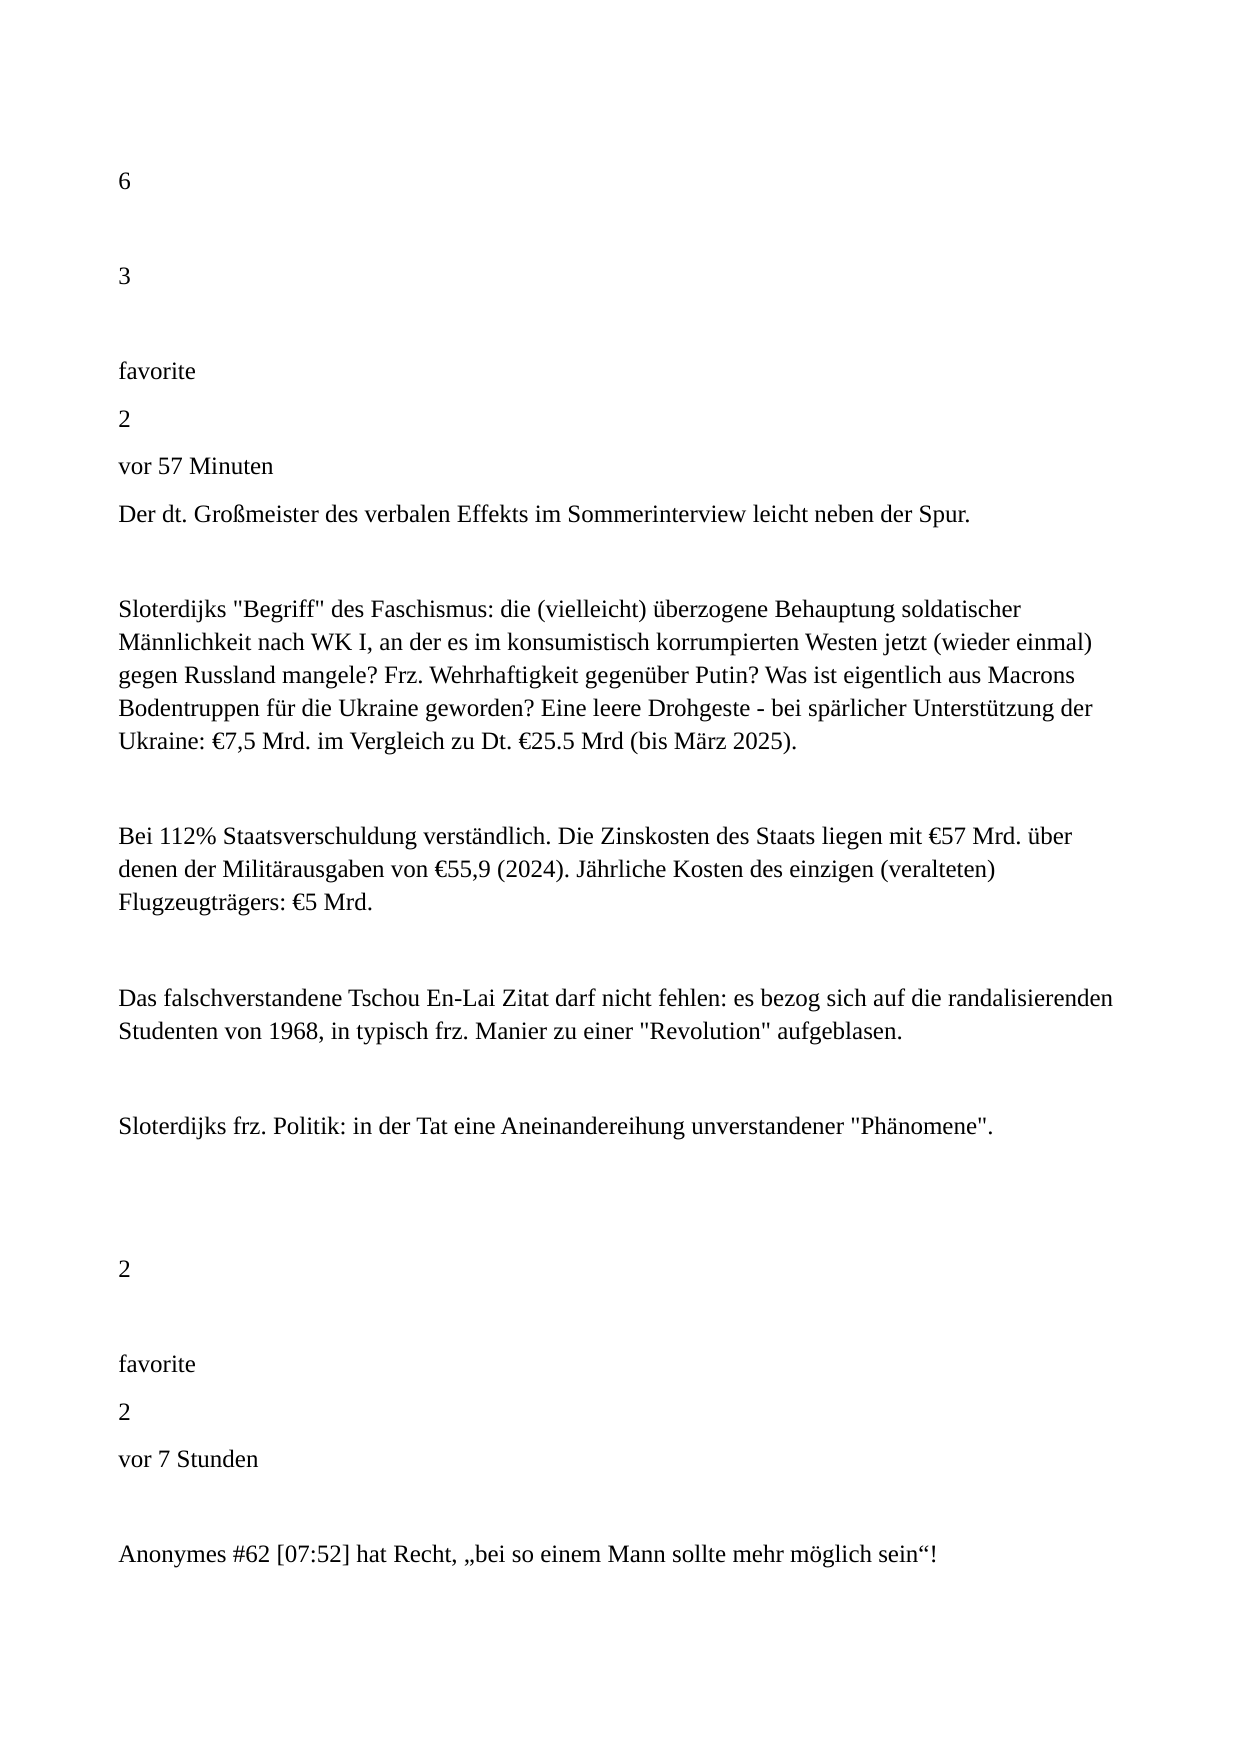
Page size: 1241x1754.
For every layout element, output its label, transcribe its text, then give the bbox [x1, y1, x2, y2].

text 3 [118, 261, 1122, 290]
text Bei 112% Staatsverschuldung verständlich. Die Zinskosten des Staats liegen mit €57 Mrd. über denen der Militärausgaben von €55,9 (2024). Jährliche Kosten des einzigen (veralteten) Flugzeugträgers: €5 Mrd. [118, 821, 1122, 916]
text Sloterdijks "Begriff" des Faschismus: die (vielleicht) überzogene Behauptung soldatischer Männlichkeit nach WK I, an der es im konsumistisch korrumpierten Westen jetzt (wieder einmal) gegen Russland mangele? Frz. Wehrhaftigkeit gegenüber Putin? Was ist eigentlich aus Macrons Bodentruppen für die Ukraine geworden? Eine leere Drohgeste - bei spärlicher Unterstützung der Ukraine: €7,5 Mrd. im Vergleich zu Dt. €25.5 Mrd (bis März 2025). [118, 594, 1122, 755]
text vor 7 Stunden [118, 1444, 1122, 1473]
text 2 [118, 1397, 1122, 1425]
text Anonymes #62 [07:52] hat Recht, „bei so einem Mann sollte mehr möglich sein“! [118, 1539, 1122, 1568]
text 6 [118, 166, 1122, 194]
text Das falschverstandene Tschou En-Lai Zitat darf nicht fehlen: es bezog sich auf die randalisierenden Studenten von 1968, in typisch frz. Manier zu einer "Revolution" aufgeblasen. [118, 983, 1122, 1044]
text favorite [118, 1349, 1122, 1378]
text favorite [118, 356, 1122, 385]
text 2 [118, 404, 1122, 432]
text Der dt. Großmeister des verbalen Effekts im Sommerinterview leicht neben der Spur. [118, 499, 1122, 528]
text vor 57 Minuten [118, 451, 1122, 480]
text Sloterdijks frz. Politik: in der Tat eine Aneinandereihung unverstandener "Phänomene". [118, 1111, 1122, 1140]
text 2 [118, 1254, 1122, 1282]
